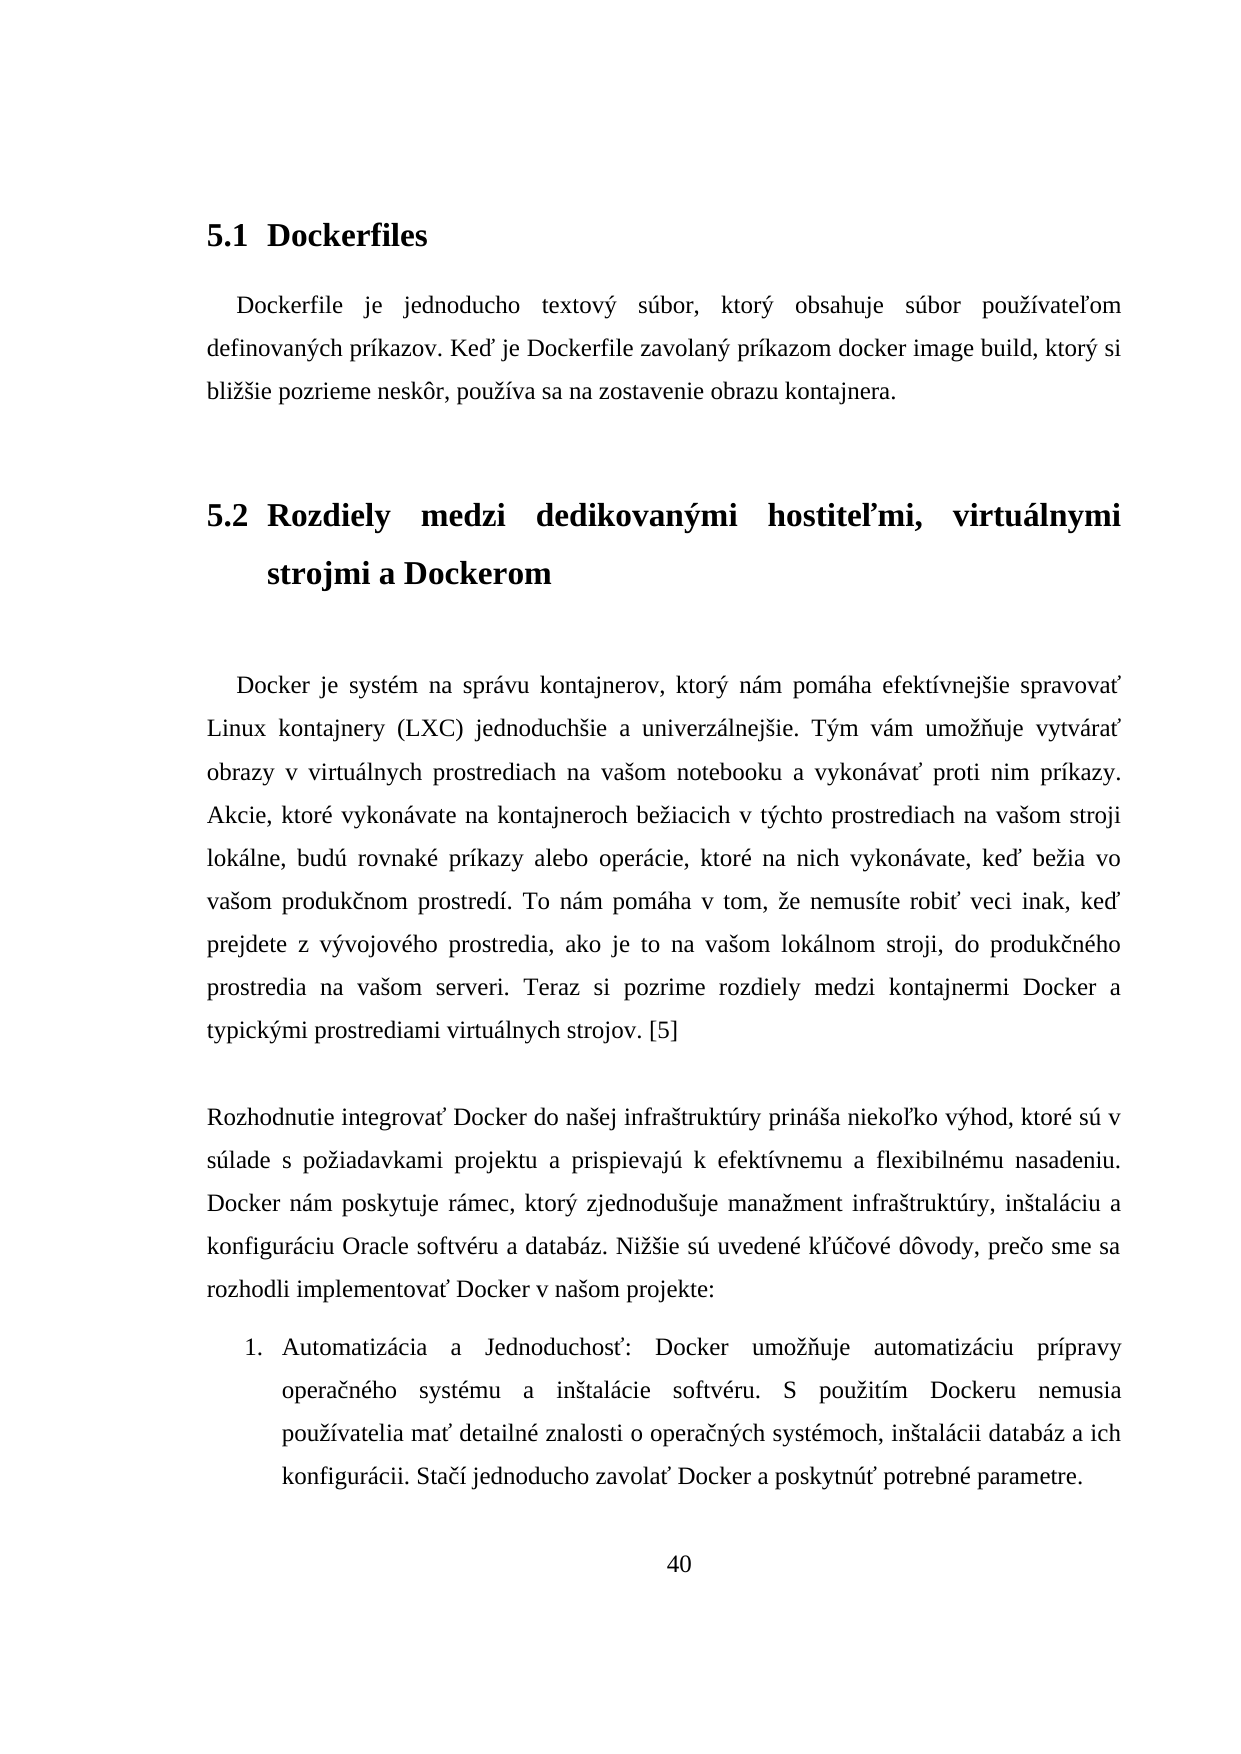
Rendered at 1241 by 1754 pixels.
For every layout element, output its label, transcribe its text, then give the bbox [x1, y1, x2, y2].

text Dockerfile je jednoducho textový súbor, ktorý obsahuje súbor používateľom definovaných príkazov. Keď je Dockerfile zavolaný príkazom docker image build, ktorý si bližšie pozrieme neskôr, používa sa na zostavenie obrazu kontajnera. [207, 290, 1122, 405]
text Docker je systém na správu kontajnerov, ktorý nám pomáha efektívnejšie spravovať Linux kontajnery (LXC) jednoduchšie a univerzálnejšie. Tým vám umožňuje vytvárať obrazy v virtuálnych prostrediach na vašom notebooku a vykonávať proti nim príkazy. Akcie, ktoré vykonávate na kontajneroch bežiacich v týchto prostrediach na vašom stroji lokálne, budú rovnaké príkazy alebo operácie, ktoré na nich vykonávate, keď bežia vo vašom produkčnom prostredí. To nám pomáha v tom, že nemusíte robiť veci inak, keď prejdete z vývojového prostredia, ako je to na vašom lokálnom stroji, do produkčného prostredia na vašom serveri. Teraz si pozrime rozdiely medzi kontajnermi Docker a typickými prostrediami virtuálnych strojov. [5] [207, 670, 1122, 1044]
subtitle Dockerfiles [207, 216, 1122, 254]
subtitle Rozdiely medzi dedikovanými hostiteľmi, virtuálnymi strojmi a Dockerom [207, 496, 1122, 591]
list Automatizácia a Jednoduchosť: Docker umožňuje automatizáciu prípravy operačného systému a inštalácie softvéru. S použitím Dockeru nemusia používatelia mať detailné znalosti o operačných systémoch, inštalácii databáz a ich konfigurácii. Stačí jednoducho zavolať Docker a poskytnúť potrebné parametre. [244, 1332, 1122, 1490]
list Rozhodnutie integrovať Docker do našej infraštruktúry prináša niekoľko výhod, ktoré sú v súlade s požiadavkami projektu a prispievajú k efektívnemu a flexibilnému nasadeniu. Docker nám poskytuje rámec, ktorý zjednodušuje manažment infraštruktúry, inštaláciu a konfiguráciu Oracle softvéru a databáz. Nižšie sú uvedené kľúčové dôvody, prečo sme sa rozhodli implementovať Docker v našom projekte: [207, 1102, 1122, 1303]
